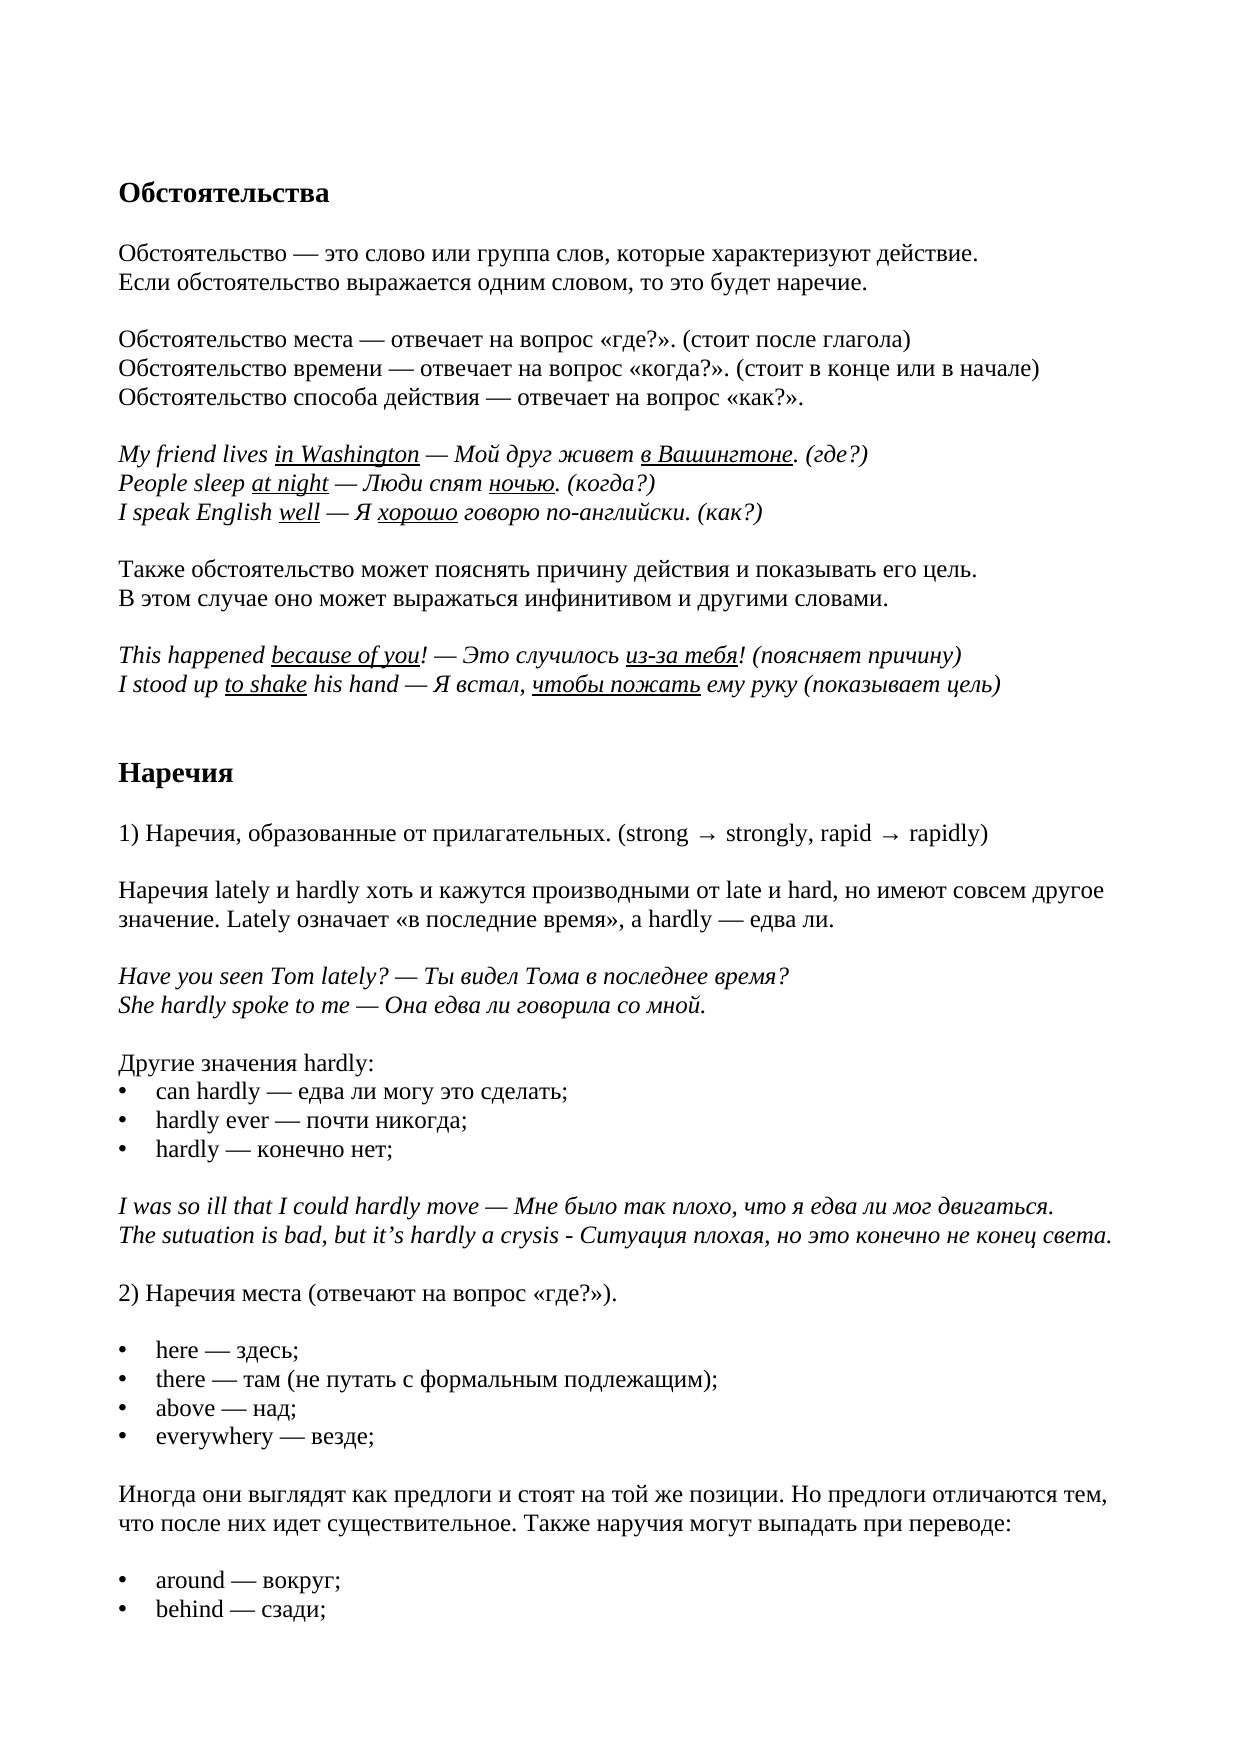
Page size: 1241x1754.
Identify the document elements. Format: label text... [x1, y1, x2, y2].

text I speak English well — Я хорошо говорю по-английски. (как?) [118, 497, 1122, 525]
text Обстоятельство способа действия — отвечает на вопрос «как?». [118, 382, 1122, 410]
text Если обстоятельство выражается одним словом, то это будет наречие. [118, 267, 1122, 295]
text Have you seen Tom lately? — Ты видел Тома в последнее время? [118, 961, 1122, 990]
text Иногда они выглядят как предлоги и стоят на той же позиции. Но предлоги отличаются тем, что после них идет существительное. Также наручия могут выпадать при переводе: [118, 1479, 1122, 1536]
list here — здесь; [118, 1335, 1122, 1364]
text My friend lives in Washington — Мой друг живет в Вашингтоне. (где?) [118, 439, 1122, 468]
text I was so ill that I could hardly move — Мне было так плохо, что я едва ли мог двигаться. [118, 1191, 1122, 1220]
list around — вокруг; [118, 1565, 1122, 1594]
text Обстоятельство времени — отвечает на вопрос «когда?». (стоит в конце или в начале) [118, 353, 1122, 382]
text Обстоятельство — это слово или группа слов, которые характеризуют действие. [118, 238, 1122, 267]
text Другие значения hardly: [118, 1048, 1122, 1076]
text People sleep at night — Люди спят ночью. (когда?) [118, 468, 1122, 497]
text 2) Наречия места (отвечают на вопрос «где?»). [118, 1278, 1122, 1306]
list can hardly — едва ли могу это сделать; [118, 1076, 1122, 1105]
text Также обстоятельство может пояснять причину действия и показывать его цель. [118, 554, 1122, 583]
text I stood up to shake his hand — Я встал, чтобы пожать ему руку (показывает цель) [118, 669, 1122, 698]
text Обстоятельства [118, 176, 1122, 209]
list hardly — конечно нет; [118, 1134, 1122, 1163]
list above — над; [118, 1393, 1122, 1421]
list everywhery — везде; [118, 1421, 1122, 1450]
text В этом случае оно может выражаться инфинитивом и другими словами. [118, 583, 1122, 612]
text She hardly spoke to me — Она едва ли говорила со мной. [118, 990, 1122, 1019]
text Наречия [118, 755, 1122, 789]
text 1) Наречия, образованные от прилагательных. (strong → strongly, rapid → rapidly) [118, 818, 1122, 846]
list behind — сзади; [118, 1594, 1122, 1623]
text This happened because of you! — Это случилось из-за тебя! (поясняет причину) [118, 640, 1122, 669]
list there — там (не путать с формальным подлежащим); [118, 1364, 1122, 1393]
list hardly ever — почти никогда; [118, 1105, 1122, 1134]
text Обстоятельство места — отвечает на вопрос «где?». (стоит после глагола) [118, 324, 1122, 353]
text Наречия lately и hardly хоть и кажутся производными от late и hard, но имеют совсем другое значение. Lately означает «в последние время», а hardly — едва ли. [118, 875, 1122, 933]
text The sutuation is bad, but it’s hardly a crysis - Ситуация плохая, но это конечно не конец света. [118, 1220, 1122, 1249]
